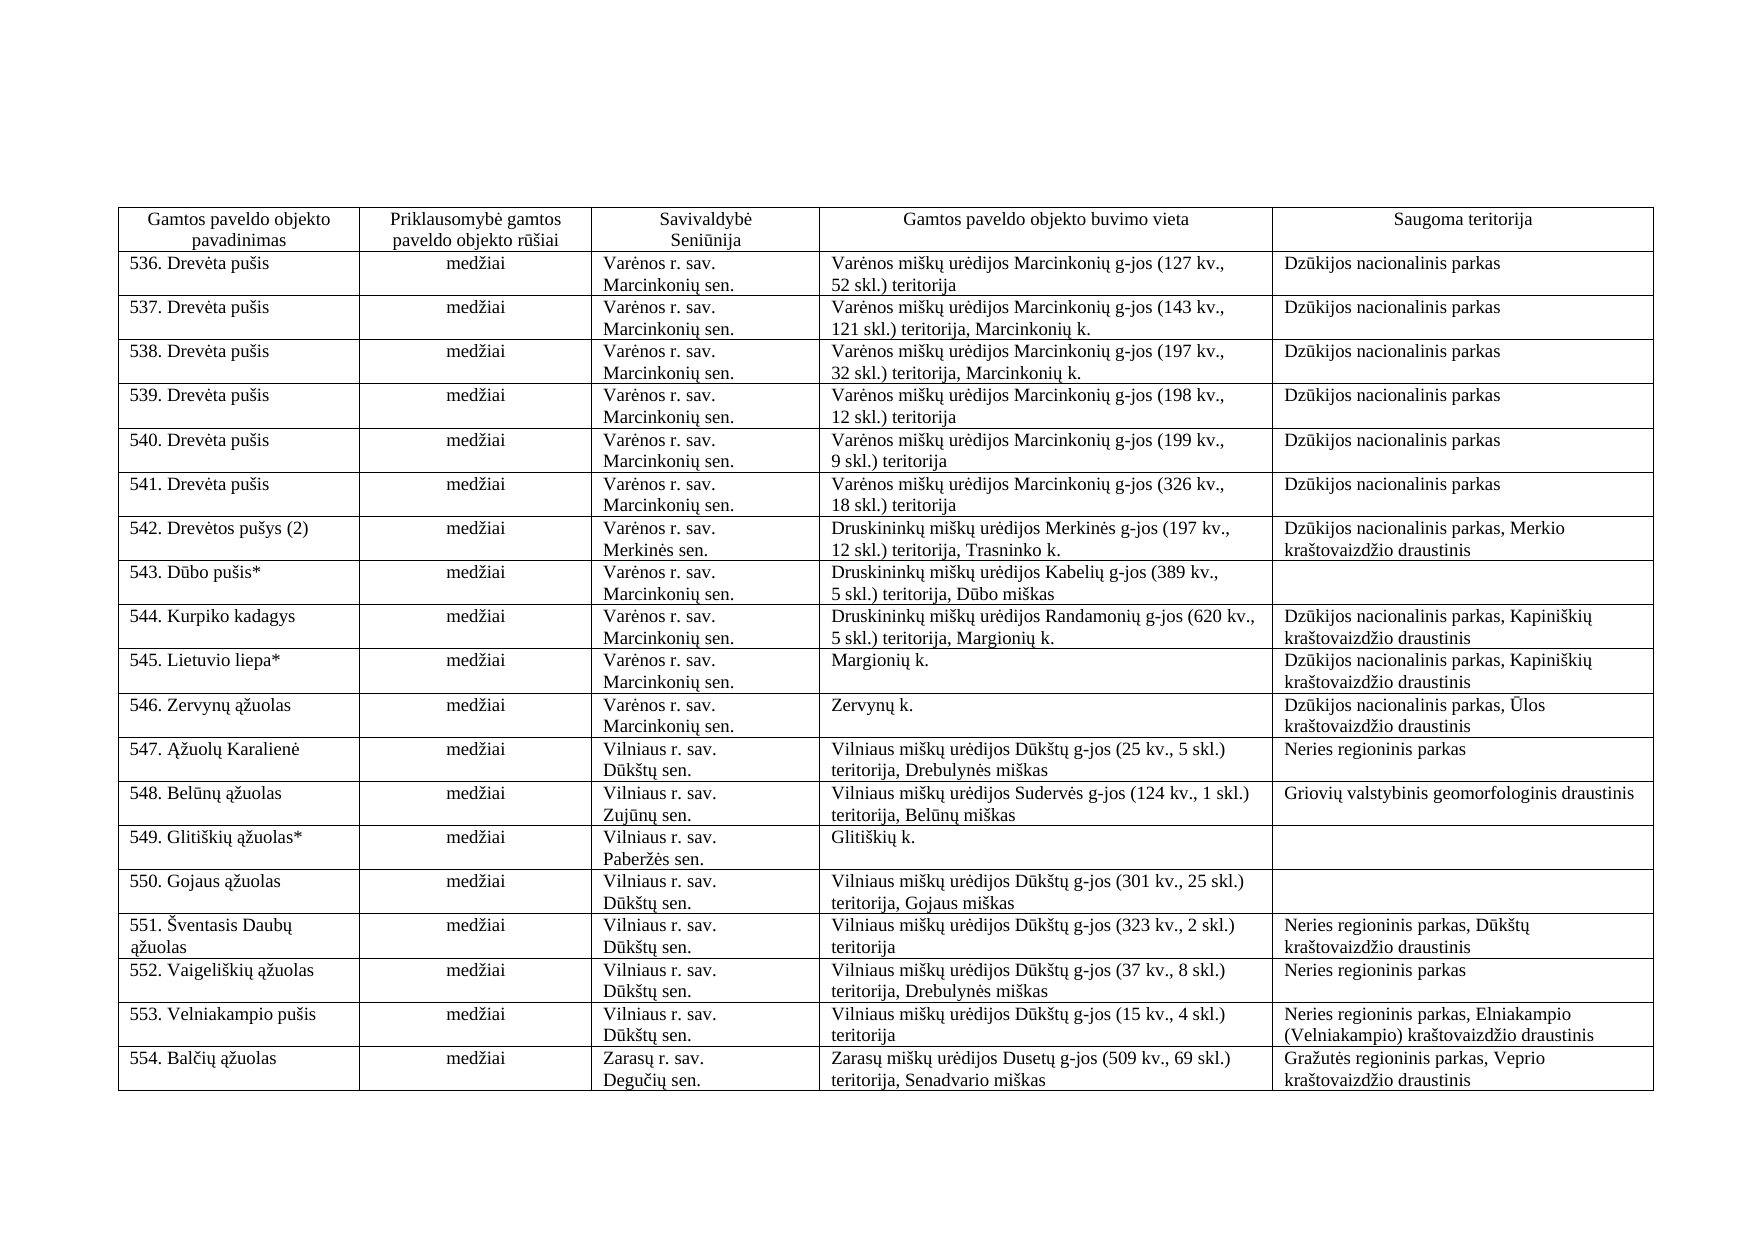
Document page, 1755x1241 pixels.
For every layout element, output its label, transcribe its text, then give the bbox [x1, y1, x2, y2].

table_cell Vilniaus r. sav. Zujūnų sen. [592, 782, 819, 825]
table_cell Vilniaus miškų urėdijos Dūkštų g-jos (323 kv., 2 skl.) teritorija [820, 914, 1272, 957]
table_cell medžiai [360, 959, 591, 1002]
table_cell Dzūkijos nacionalinis parkas [1273, 429, 1653, 472]
table_cell 540. Drevėta pušis [119, 429, 359, 472]
table_header Priklausomybė gamtos paveldo objekto rūšiai [360, 208, 591, 251]
table_cell 547. Ąžuolų Karalienė [119, 738, 359, 781]
table_cell 549. Glitiškių ąžuolas* [119, 826, 359, 869]
table_cell medžiai [360, 782, 591, 825]
table_header Gamtos paveldo objekto buvimo vieta [820, 208, 1272, 251]
table_cell Varėnos r. sav. Marcinkonių sen. [592, 296, 819, 339]
table_cell Varėnos miškų urėdijos Marcinkonių g-jos (127 kv., 52 skl.) teritorija [820, 252, 1272, 295]
table_cell medžiai [360, 252, 591, 295]
table_cell Varėnos r. sav. Marcinkonių sen. [592, 694, 819, 737]
table_cell 541. Drevėta pušis [119, 473, 359, 516]
table_cell Margionių k. [820, 649, 1272, 692]
table_cell Vilniaus miškų urėdijos Dūkštų g-jos (15 kv., 4 skl.) teritorija [820, 1003, 1272, 1046]
table_cell Druskininkų miškų urėdijos Merkinės g-jos (197 kv., 12 skl.) teritorija, Trasninko k. [820, 517, 1272, 560]
table_cell Varėnos r. sav. Marcinkonių sen. [592, 384, 819, 427]
table_cell Dzūkijos nacionalinis parkas [1273, 340, 1653, 383]
table_cell Vilniaus r. sav. Dūkštų sen. [592, 738, 819, 781]
table_cell medžiai [360, 384, 591, 427]
table_cell Vilniaus miškų urėdijos Dūkštų g-jos (301 kv., 25 skl.) teritorija, Gojaus miškas [820, 870, 1272, 913]
table_cell medžiai [360, 914, 591, 957]
table_cell Neries regioninis parkas, Dūkštų kraštovaizdžio draustinis [1273, 914, 1653, 957]
table_cell medžiai [360, 429, 591, 472]
table_header Savivaldybė Seniūnija [592, 208, 819, 251]
table_cell Varėnos r. sav. Merkinės sen. [592, 517, 819, 560]
table_cell [1273, 826, 1653, 869]
table_cell 537. Drevėta pušis [119, 296, 359, 339]
table_cell 543. Dūbo pušis* [119, 561, 359, 604]
table_cell Varėnos r. sav. Marcinkonių sen. [592, 473, 819, 516]
table_cell medžiai [360, 296, 591, 339]
table_cell Glitiškių k. [820, 826, 1272, 869]
table_cell medžiai [360, 340, 591, 383]
table_cell Dzūkijos nacionalinis parkas [1273, 473, 1653, 516]
table_cell 551. Šventasis Daubų ąžuolas [119, 914, 359, 957]
table_cell Varėnos r. sav. Marcinkonių sen. [592, 429, 819, 472]
table_cell Neries regioninis parkas, Elniakampio (Velniakampio) kraštovaizdžio draustinis [1273, 1003, 1653, 1046]
table_cell medžiai [360, 649, 591, 692]
table_cell Dzūkijos nacionalinis parkas [1273, 296, 1653, 339]
table_cell Varėnos r. sav. Marcinkonių sen. [592, 340, 819, 383]
table_cell medžiai [360, 561, 591, 604]
table_cell Zarasų miškų urėdijos Dusetų g-jos (509 kv., 69 skl.) teritorija, Senadvario miškas [820, 1047, 1272, 1090]
table_cell Vilniaus r. sav. Dūkštų sen. [592, 1003, 819, 1046]
table_cell Varėnos r. sav. Marcinkonių sen. [592, 649, 819, 692]
table_cell Gražutės regioninis parkas, Veprio kraštovaizdžio draustinis [1273, 1047, 1653, 1090]
table_cell Vilniaus r. sav. Dūkštų sen. [592, 914, 819, 957]
table_cell 545. Lietuvio liepa* [119, 649, 359, 692]
table_cell Dzūkijos nacionalinis parkas, Kapiniškių kraštovaizdžio draustinis [1273, 649, 1653, 692]
table_cell Dzūkijos nacionalinis parkas [1273, 384, 1653, 427]
table_cell 539. Drevėta pušis [119, 384, 359, 427]
table_cell Vilniaus r. sav. Dūkštų sen. [592, 959, 819, 1002]
table_cell medžiai [360, 1003, 591, 1046]
table_cell Varėnos miškų urėdijos Marcinkonių g-jos (197 kv., 32 skl.) teritorija, Marcinkonių k. [820, 340, 1272, 383]
table_cell medžiai [360, 738, 591, 781]
table_cell [1273, 870, 1653, 913]
table_cell Dzūkijos nacionalinis parkas, Kapiniškių kraštovaizdžio draustinis [1273, 605, 1653, 648]
table_cell Varėnos r. sav. Marcinkonių sen. [592, 252, 819, 295]
table_cell Zervynų k. [820, 694, 1272, 737]
table_cell Druskininkų miškų urėdijos Randamonių g-jos (620 kv., 5 skl.) teritorija, Margionių k. [820, 605, 1272, 648]
table_cell 546. Zervynų ąžuolas [119, 694, 359, 737]
table_cell 536. Drevėta pušis [119, 252, 359, 295]
table_cell 554. Balčių ąžuolas [119, 1047, 359, 1090]
table_cell Zarasų r. sav. Degučių sen. [592, 1047, 819, 1090]
table_cell Vilniaus r. sav. Paberžės sen. [592, 826, 819, 869]
table_cell 542. Drevėtos pušys (2) [119, 517, 359, 560]
table_cell Varėnos miškų urėdijos Marcinkonių g-jos (198 kv., 12 skl.) teritorija [820, 384, 1272, 427]
table_cell medžiai [360, 694, 591, 737]
table_cell Varėnos r. sav. Marcinkonių sen. [592, 605, 819, 648]
table_cell medžiai [360, 1047, 591, 1090]
table_cell Varėnos r. sav. Marcinkonių sen. [592, 561, 819, 604]
table_cell medžiai [360, 517, 591, 560]
table_cell 552. Vaigeliškių ąžuolas [119, 959, 359, 1002]
table_cell Varėnos miškų urėdijos Marcinkonių g-jos (199 kv., 9 skl.) teritorija [820, 429, 1272, 472]
table_cell medžiai [360, 473, 591, 516]
table_cell Dzūkijos nacionalinis parkas [1273, 252, 1653, 295]
table_cell Griovių valstybinis geomorfologinis draustinis [1273, 782, 1653, 825]
table_cell Druskininkų miškų urėdijos Kabelių g-jos (389 kv., 5 skl.) teritorija, Dūbo miškas [820, 561, 1272, 604]
table_cell Dzūkijos nacionalinis parkas, Merkio kraštovaizdžio draustinis [1273, 517, 1653, 560]
table_header Saugoma teritorija [1273, 208, 1653, 251]
table_cell medžiai [360, 870, 591, 913]
table_cell Neries regioninis parkas [1273, 738, 1653, 781]
table_cell [1273, 561, 1653, 604]
table_cell 538. Drevėta pušis [119, 340, 359, 383]
table_cell 544. Kurpiko kadagys [119, 605, 359, 648]
table_cell medžiai [360, 826, 591, 869]
table_cell medžiai [360, 605, 591, 648]
table_cell Dzūkijos nacionalinis parkas, Ūlos kraštovaizdžio draustinis [1273, 694, 1653, 737]
table_cell 550. Gojaus ąžuolas [119, 870, 359, 913]
table_cell Vilniaus miškų urėdijos Dūkštų g-jos (37 kv., 8 skl.) teritorija, Drebulynės miškas [820, 959, 1272, 1002]
table_cell Varėnos miškų urėdijos Marcinkonių g-jos (326 kv., 18 skl.) teritorija [820, 473, 1272, 516]
table_cell Neries regioninis parkas [1273, 959, 1653, 1002]
table_cell Vilniaus r. sav. Dūkštų sen. [592, 870, 819, 913]
table_cell 553. Velniakampio pušis [119, 1003, 359, 1046]
table_cell Vilniaus miškų urėdijos Sudervės g-jos (124 kv., 1 skl.) teritorija, Belūnų miškas [820, 782, 1272, 825]
table_cell 548. Belūnų ąžuolas [119, 782, 359, 825]
table_header Gamtos paveldo objekto pavadinimas [119, 208, 359, 251]
table_cell Varėnos miškų urėdijos Marcinkonių g-jos (143 kv., 121 skl.) teritorija, Marcinkonių k. [820, 296, 1272, 339]
table_cell Vilniaus miškų urėdijos Dūkštų g-jos (25 kv., 5 skl.) teritorija, Drebulynės miškas [820, 738, 1272, 781]
